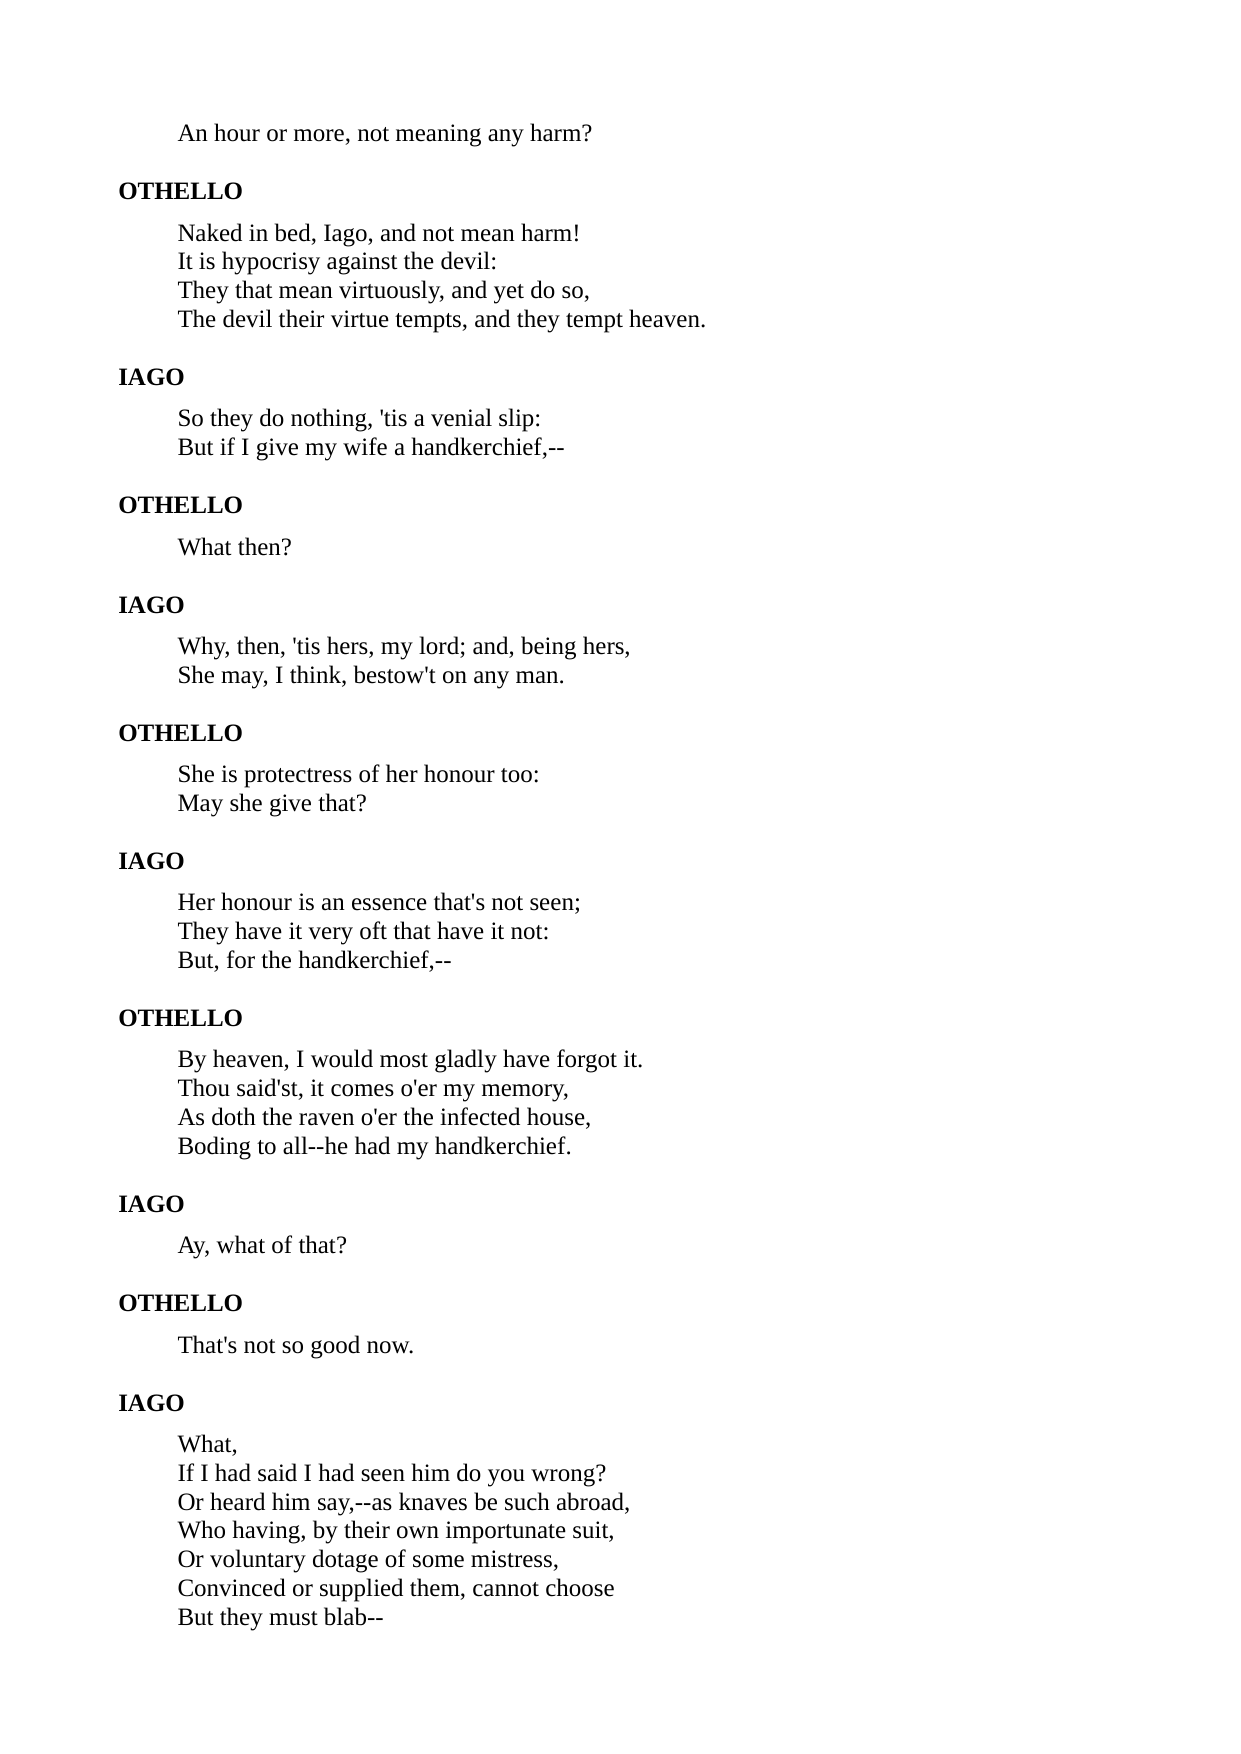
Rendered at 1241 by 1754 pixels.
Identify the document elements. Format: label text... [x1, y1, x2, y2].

text An hour or more, not meaning any harm? [177, 118, 1063, 147]
text IAGO [118, 362, 1122, 391]
text Why, then, 'tis hers, my lord; and, being hers, She may, I think, bestow't on any man. [177, 631, 1063, 688]
text She is protectress of her honour too: May she give that? [177, 759, 1063, 817]
text OTHELLO [118, 490, 1122, 519]
text IAGO [118, 1388, 1122, 1417]
text By heaven, I would most gladly have forgot it. Thou said'st, it comes o'er my memory, As doth the raven o'er the infected house, Boding to all--he had my handkerchief. [177, 1044, 1063, 1159]
text Her honour is an essence that's not seen; They have it very oft that have it not: But, for the handkerchief,-- [177, 887, 1063, 974]
text That's not so good now. [177, 1330, 1063, 1358]
text What then? [177, 532, 1063, 560]
text IAGO [118, 846, 1122, 875]
text What, If I had said I had seen him do you wrong? Or heard him say,--as knaves be such abroad, Who having, by their own importunate suit, Or voluntary dotage of some mistress, Convinced or supplied them, cannot choose But they must blab-- [177, 1429, 1063, 1630]
text IAGO [118, 590, 1122, 618]
text OTHELLO [118, 718, 1122, 747]
text Naked in bed, Iago, and not mean harm! It is hypocrisy against the devil: They that mean virtuously, and yet do so, The devil their virtue tempts, and they tempt heaven. [177, 218, 1063, 333]
text IAGO [118, 1189, 1122, 1218]
text OTHELLO [118, 1003, 1122, 1032]
text OTHELLO [118, 176, 1122, 205]
text Ay, what of that? [177, 1230, 1063, 1259]
text So they do nothing, 'tis a venial slip: But if I give my wife a handkerchief,-- [177, 403, 1063, 461]
text OTHELLO [118, 1288, 1122, 1317]
